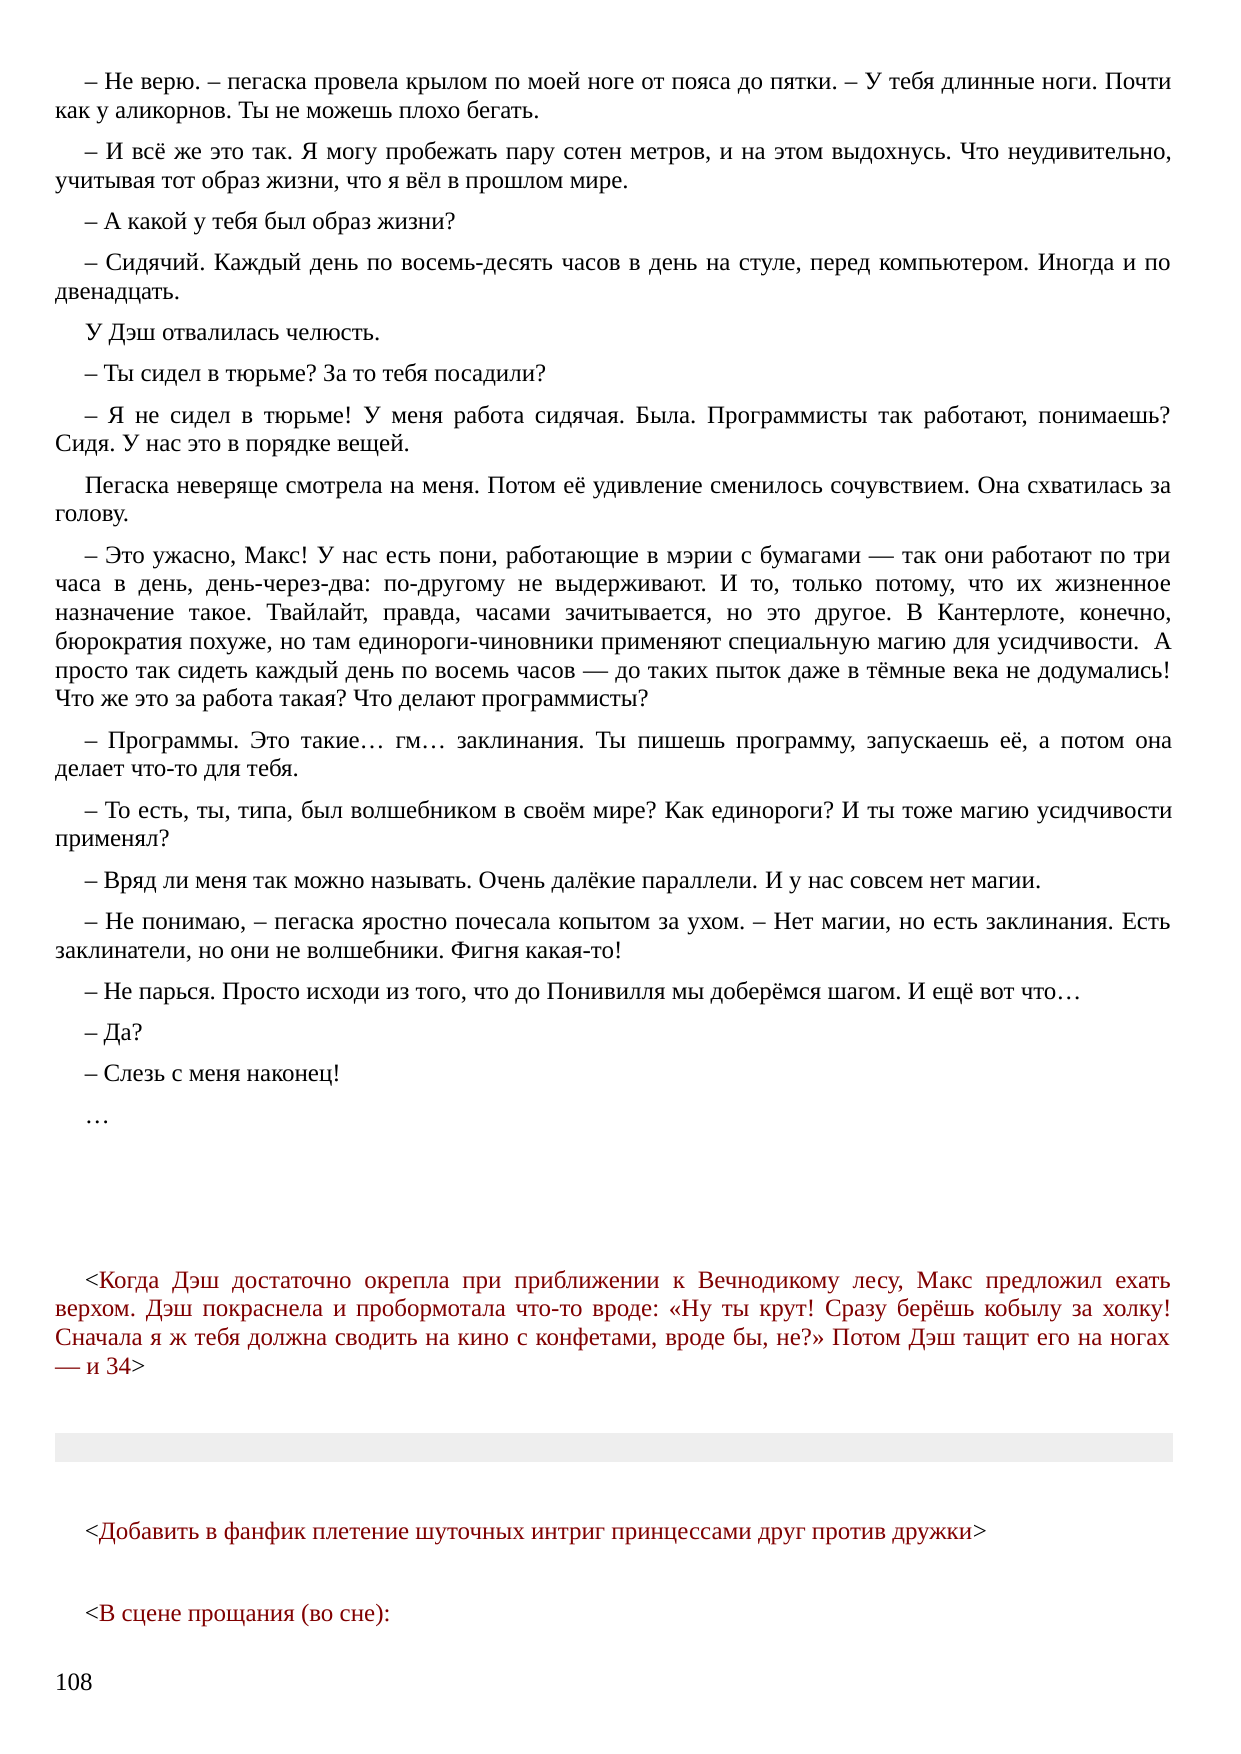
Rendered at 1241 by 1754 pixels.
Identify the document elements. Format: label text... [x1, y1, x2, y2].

text – Не верю. – пегаска провела крылом по моей ноге от пояса до пятки. – У тебя длинные ноги. Почти как у аликорнов. Ты не можешь плохо бегать. [55, 66, 1173, 123]
text – И всё же это так. Я могу пробежать пару сотен метров, и на этом выдохнусь. Что неудивительно, учитывая тот образ жизни, что я вёл в прошлом мире. [55, 136, 1173, 193]
text – Да? [55, 1017, 1173, 1046]
text У Дэш отвалилась челюсть. [55, 317, 1173, 346]
text – Не понимаю, – пегаска яростно почесала копытом за ухом. – Нет магии, но есть заклинания. Есть заклинатели, но они не волшебники. Фигня какая-то! [55, 906, 1173, 963]
text … [55, 1100, 1173, 1128]
text – Не парься. Просто исходи из того, что до Понивилля мы доберёмся шагом. И ещё вот что… [55, 976, 1173, 1005]
text <В сцене прощания (во сне): [55, 1598, 1173, 1627]
text <Добавить в фанфик плетение шуточных интриг принцессами друг против дружки> [55, 1516, 1173, 1545]
text Пегаска неверяще смотрела на меня. Потом её удивление сменилось сочувствием. Она схватилась за голову. [55, 470, 1173, 527]
text – Программы. Это такие… гм… заклинания. Ты пишешь программу, запускаешь её, а потом она делает что-то для тебя. [55, 725, 1173, 782]
text – Сидячий. Каждый день по восемь-десять часов в день на стуле, перед компьютером. Иногда и по двенадцать. [55, 247, 1173, 305]
text – Слезь с меня наконец! [55, 1058, 1173, 1087]
text – Я не сидел в тюрьме! У меня работа сидячая. Была. Программисты так работают, понимаешь? Сидя. У нас это в порядке вещей. [55, 400, 1173, 457]
text – А какой у тебя был образ жизни? [55, 206, 1173, 235]
text – Ты сидел в тюрьме? За то тебя посадили? [55, 358, 1173, 387]
text <Когда Дэш достаточно окрепла при приближении к Вечнодикому лесу, Макс предложил ехать верхом. Дэш покраснела и пробормотала что-то вроде: «Ну ты крут! Сразу берёшь кобылу за холку! Сначала я ж тебя должна сводить на кино с конфетами, вроде бы, не?» Потом Дэш тащит его на ногах — и 34> [55, 1265, 1173, 1380]
text – Вряд ли меня так можно называть. Очень далёкие параллели. И у нас совсем нет магии. [55, 865, 1173, 893]
text – Это ужасно, Макс! У нас есть пони, работающие в мэрии с бумагами — так они работают по три часа в день, день-через-два: по-другому не выдерживают. И то, только потому, что их жизненное назначение такое. Твайлайт, правда, часами зачитывается, но это другое. В Кантерлоте, конечно, бюрократия похуже, но там единороги-чиновники применяют специальную магию для усидчивости. А просто так сидеть каждый день по восемь часов — до таких пыток даже в тёмные века не додумались! Что же это за работа такая? Что делают программисты? [55, 540, 1173, 712]
text – То есть, ты, типа, был волшебником в своём мире? Как единороги? И ты тоже магию усидчивости применял? [55, 795, 1173, 852]
